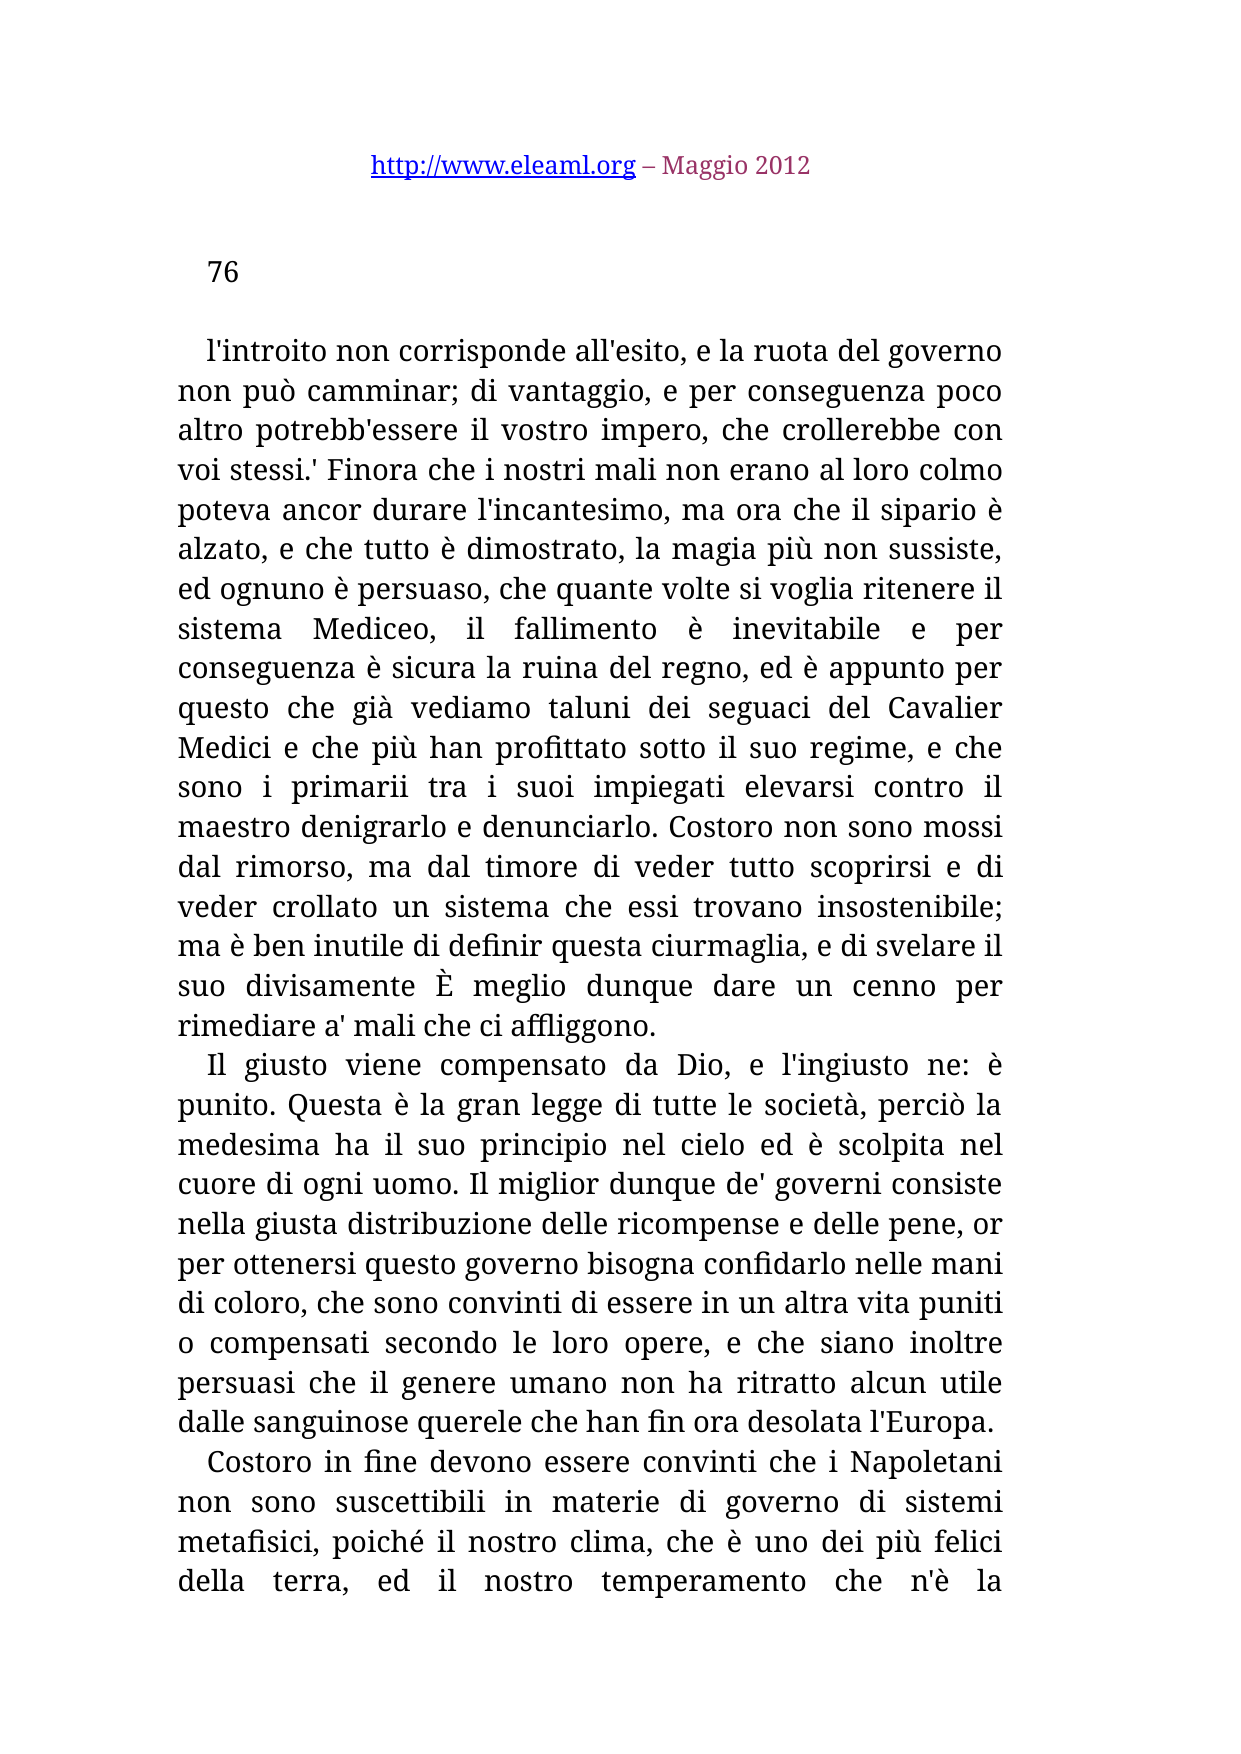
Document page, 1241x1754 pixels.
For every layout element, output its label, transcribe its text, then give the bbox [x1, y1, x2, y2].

text Il giusto viene compensato da Dio, e l'ingiusto ne: è punito. Questa è la gran legge di tutte le società, perciò la medesima ha il suo principio nel cielo ed è scolpita nel cuore di ogni uomo. Il miglior dunque de' governi consiste nella giusta distribuzione delle ricompense e delle pene, or per ottenersi questo governo bisogna confidarlo nelle mani di coloro, che sono convinti di essere in un altra vita puniti o compensati secondo le loro opere, e che siano inoltre persuasi che il genere umano non ha ritratto alcun utile dalle sanguinose querele che han fin ora desolata l'Europa. [177, 1044, 1004, 1441]
text 76 [177, 251, 1004, 291]
text l'introito non corrisponde all'esito, e la ruota del governo non può camminar; di vantaggio, e per conseguenza poco altro potrebb'essere il vostro impero, che crollerebbe con voi stessi.' Finora che i nostri mali non erano al loro colmo poteva ancor durare l'incantesimo, ma ora che il sipario è alzato, e che tutto è dimostrato, la magia più non sussiste, ed ognuno è persuaso, che quante volte si voglia ritenere il sistema Mediceo, il fallimento è inevitabile e per conseguenza è sicura la ruina del regno, ed è appunto per questo che già vediamo taluni dei seguaci del Cavalier Medici e che più han profittato sotto il suo regime, e che sono i primarii tra i suoi impiegati elevarsi contro il maestro denigrarlo e denunciarlo. Costoro non sono mossi dal rimorso, ma dal timore di veder tutto scoprirsi e di veder crollato un sistema che essi trovano insostenibile; ma è ben inutile di definir questa ciurmaglia, e di svelare il suo divisamente È meglio dunque dare un cenno per rimediare a' mali che ci affliggono. [177, 330, 1004, 1044]
text Costoro in fine devono essere convinti che i Napoletani non sono suscettibili in materie di governo di sistemi metafisici, poiché il nostro clima, che è uno dei più felici della terra, ed il nostro temperamento che n'è la [177, 1441, 1004, 1600]
